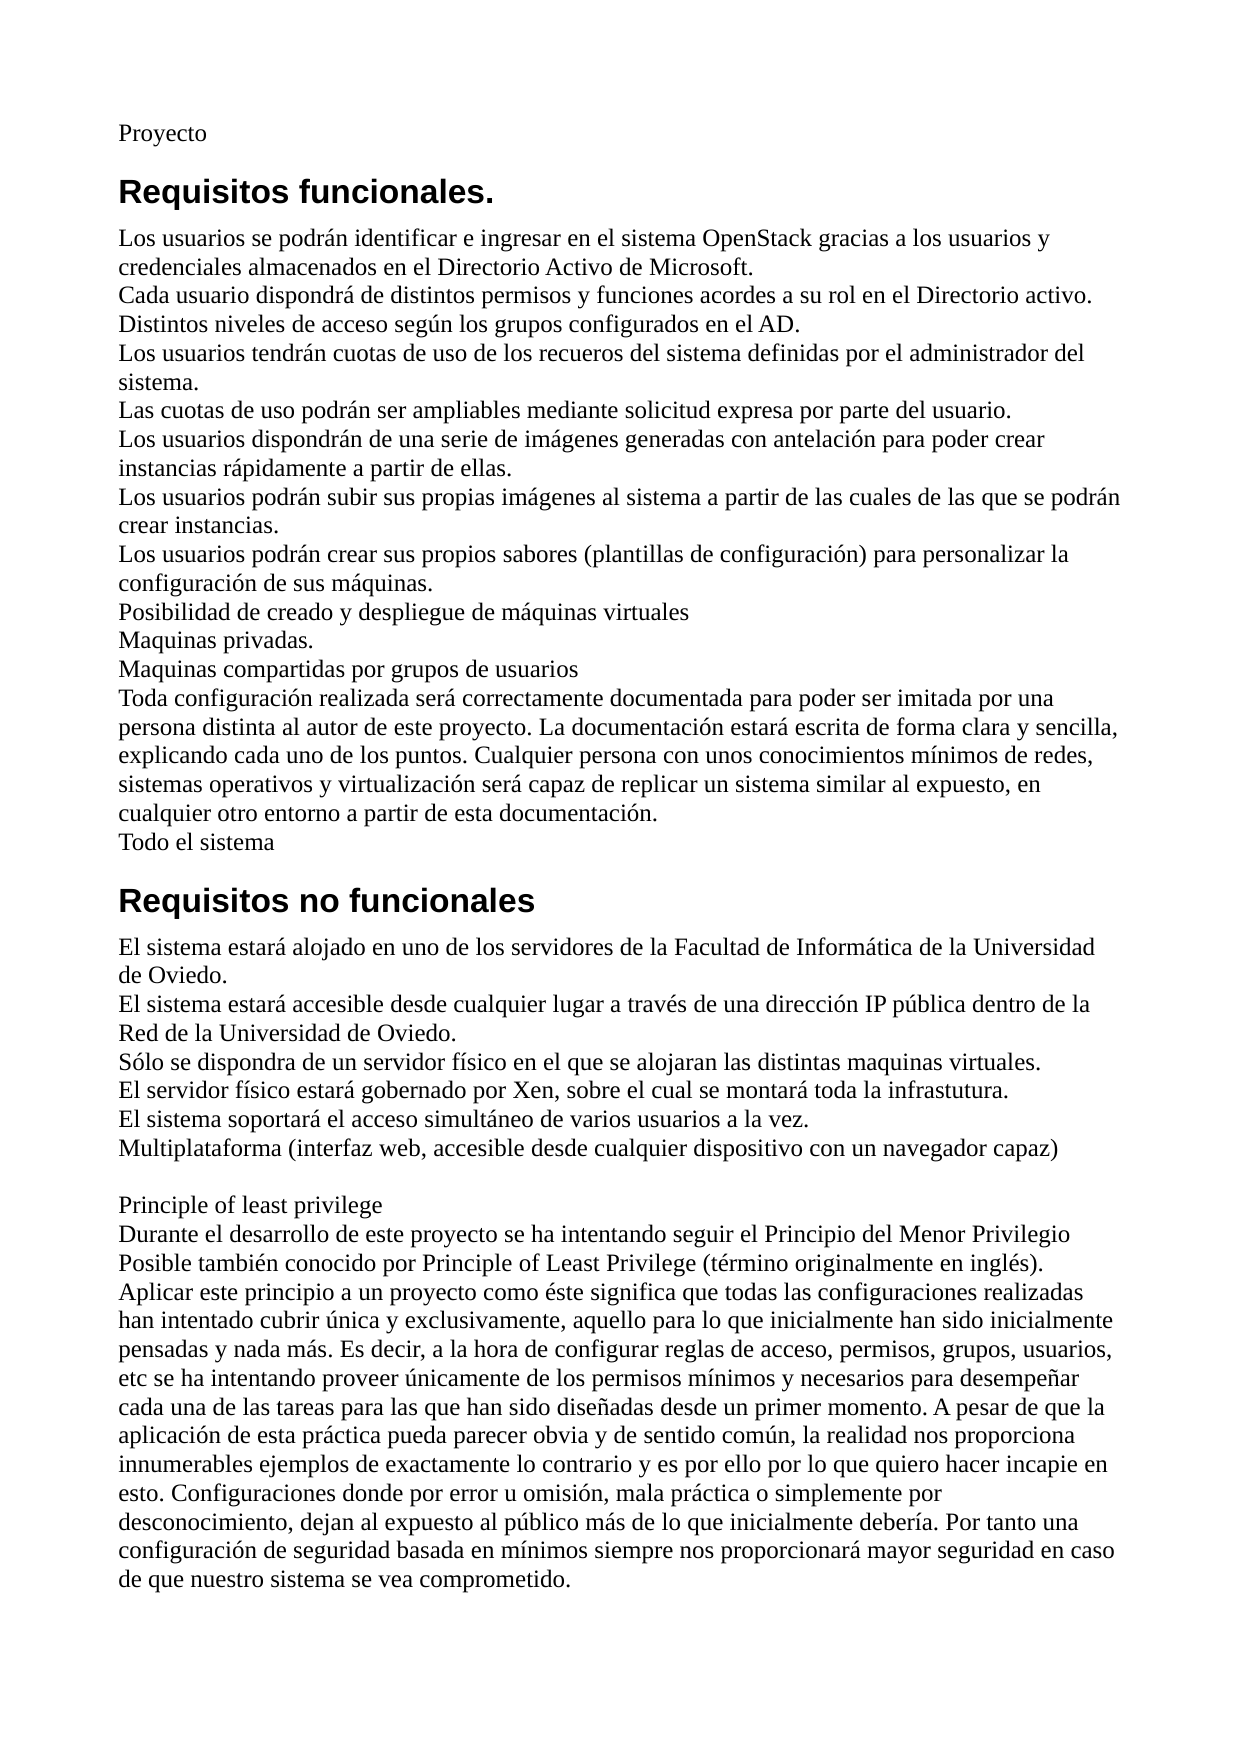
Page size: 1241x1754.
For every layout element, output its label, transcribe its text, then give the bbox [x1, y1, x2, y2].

text Principle of least privilege [118, 1190, 1122, 1219]
text Los usuarios se podrán identificar e ingresar en el sistema OpenStack gracias a los usuarios y credenciales almacenados en el Directorio Activo de Microsoft. [118, 223, 1122, 281]
text Multiplataforma (interfaz web, accesible desde cualquier dispositivo con un navegador capaz) [118, 1133, 1122, 1162]
text Toda configuración realizada será correctamente documentada para poder ser imitada por una persona distinta al autor de este proyecto. La documentación estará escrita de forma clara y sencilla, explicando cada uno de los puntos. Cualquier persona con unos conocimientos mínimos de redes, sistemas operativos y virtualización será capaz de replicar un sistema similar al expuesto, en cualquier otro entorno a partir de esta documentación. [118, 683, 1122, 827]
text Cada usuario dispondrá de distintos permisos y funciones acordes a su rol en el Directorio activo. Distintos niveles de acceso según los grupos configurados en el AD. [118, 281, 1122, 338]
text El sistema estará accesible desde cualquier lugar a través de una dirección IP pública dentro de la Red de la Universidad de Oviedo. [118, 989, 1122, 1047]
text Posibilidad de creado y despliegue de máquinas virtuales [118, 597, 1122, 626]
text Los usuarios podrán crear sus propios sabores (plantillas de configuración) para personalizar la configuración de sus máquinas. [118, 539, 1122, 597]
text El sistema estará alojado en uno de los servidores de la Facultad de Informática de la Universidad de Oviedo. [118, 932, 1122, 989]
text El sistema soportará el acceso simultáneo de varios usuarios a la vez. [118, 1104, 1122, 1133]
text Todo el sistema [118, 827, 1122, 856]
text Maquinas privadas. [118, 626, 1122, 654]
text Los usuarios tendrán cuotas de uso de los recueros del sistema definidas por el administrador del sistema. [118, 338, 1122, 396]
text Sólo se dispondra de un servidor físico en el que se alojaran las distintas maquinas virtuales. [118, 1047, 1122, 1075]
subtitle Requisitos funcionales. [118, 172, 1122, 211]
text Las cuotas de uso podrán ser ampliables mediante solicitud expresa por parte del usuario. [118, 396, 1122, 424]
text Los usuarios podrán subir sus propias imágenes al sistema a partir de las cuales de las que se podrán crear instancias. [118, 482, 1122, 539]
text Los usuarios dispondrán de una serie de imágenes generadas con antelación para poder crear instancias rápidamente a partir de ellas. [118, 424, 1122, 482]
subtitle Requisitos no funcionales [118, 881, 1122, 919]
text El servidor físico estará gobernado por Xen, sobre el cual se montará toda la infrastutura. [118, 1075, 1122, 1104]
text Durante el desarrollo de este proyecto se ha intentando seguir el Principio del Menor Privilegio Posible también conocido por Principle of Least Privilege (término originalmente en inglés). Aplicar este principio a un proyecto como éste significa que todas las configuraciones realizadas han intentado cubrir única y exclusivamente, aquello para lo que inicialmente han sido inicialmente pensadas y nada más. Es decir, a la hora de configurar reglas de acceso, permisos, grupos, usuarios, etc se ha intentando proveer únicamente de los permisos mínimos y necesarios para desempeñar cada una de las tareas para las que han sido diseñadas desde un primer momento. A pesar de que la aplicación de esta práctica pueda parecer obvia y de sentido común, la realidad nos proporciona innumerables ejemplos de exactamente lo contrario y es por ello por lo que quiero hacer incapie en esto. Configuraciones donde por error u omisión, mala práctica o simplemente por desconocimiento, dejan al expuesto al público más de lo que inicialmente debería. Por tanto una configuración de seguridad basada en mínimos siempre nos proporcionará mayor seguridad en caso de que nuestro sistema se vea comprometido. [118, 1219, 1122, 1593]
text Maquinas compartidas por grupos de usuarios [118, 654, 1122, 683]
text Proyecto [118, 118, 1122, 147]
